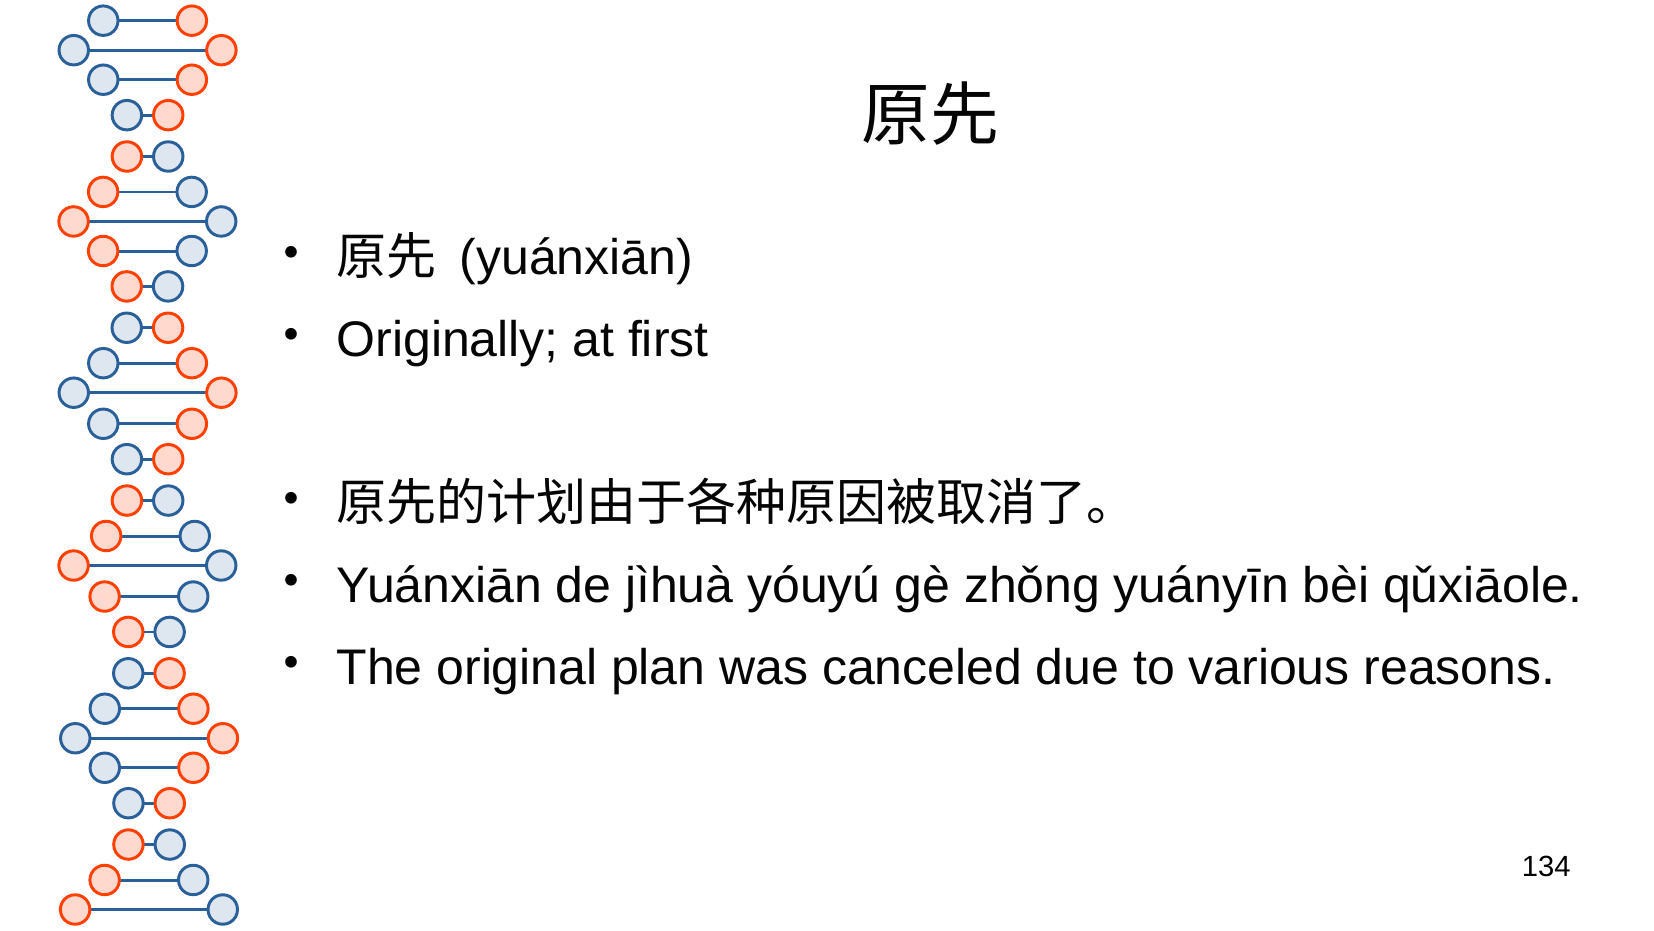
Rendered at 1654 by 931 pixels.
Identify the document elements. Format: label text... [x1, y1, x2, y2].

list 原先 (yuánxiān) Originally; at first 原先的计划由于各种原因被取消了。 Yuánxiān de jìhuà yóuyú gè zhǒng yuányīn bèi qǔxiāole. The original plan was canceled due to various reasons. [265, 224, 1595, 764]
title 原先 [265, 35, 1595, 189]
